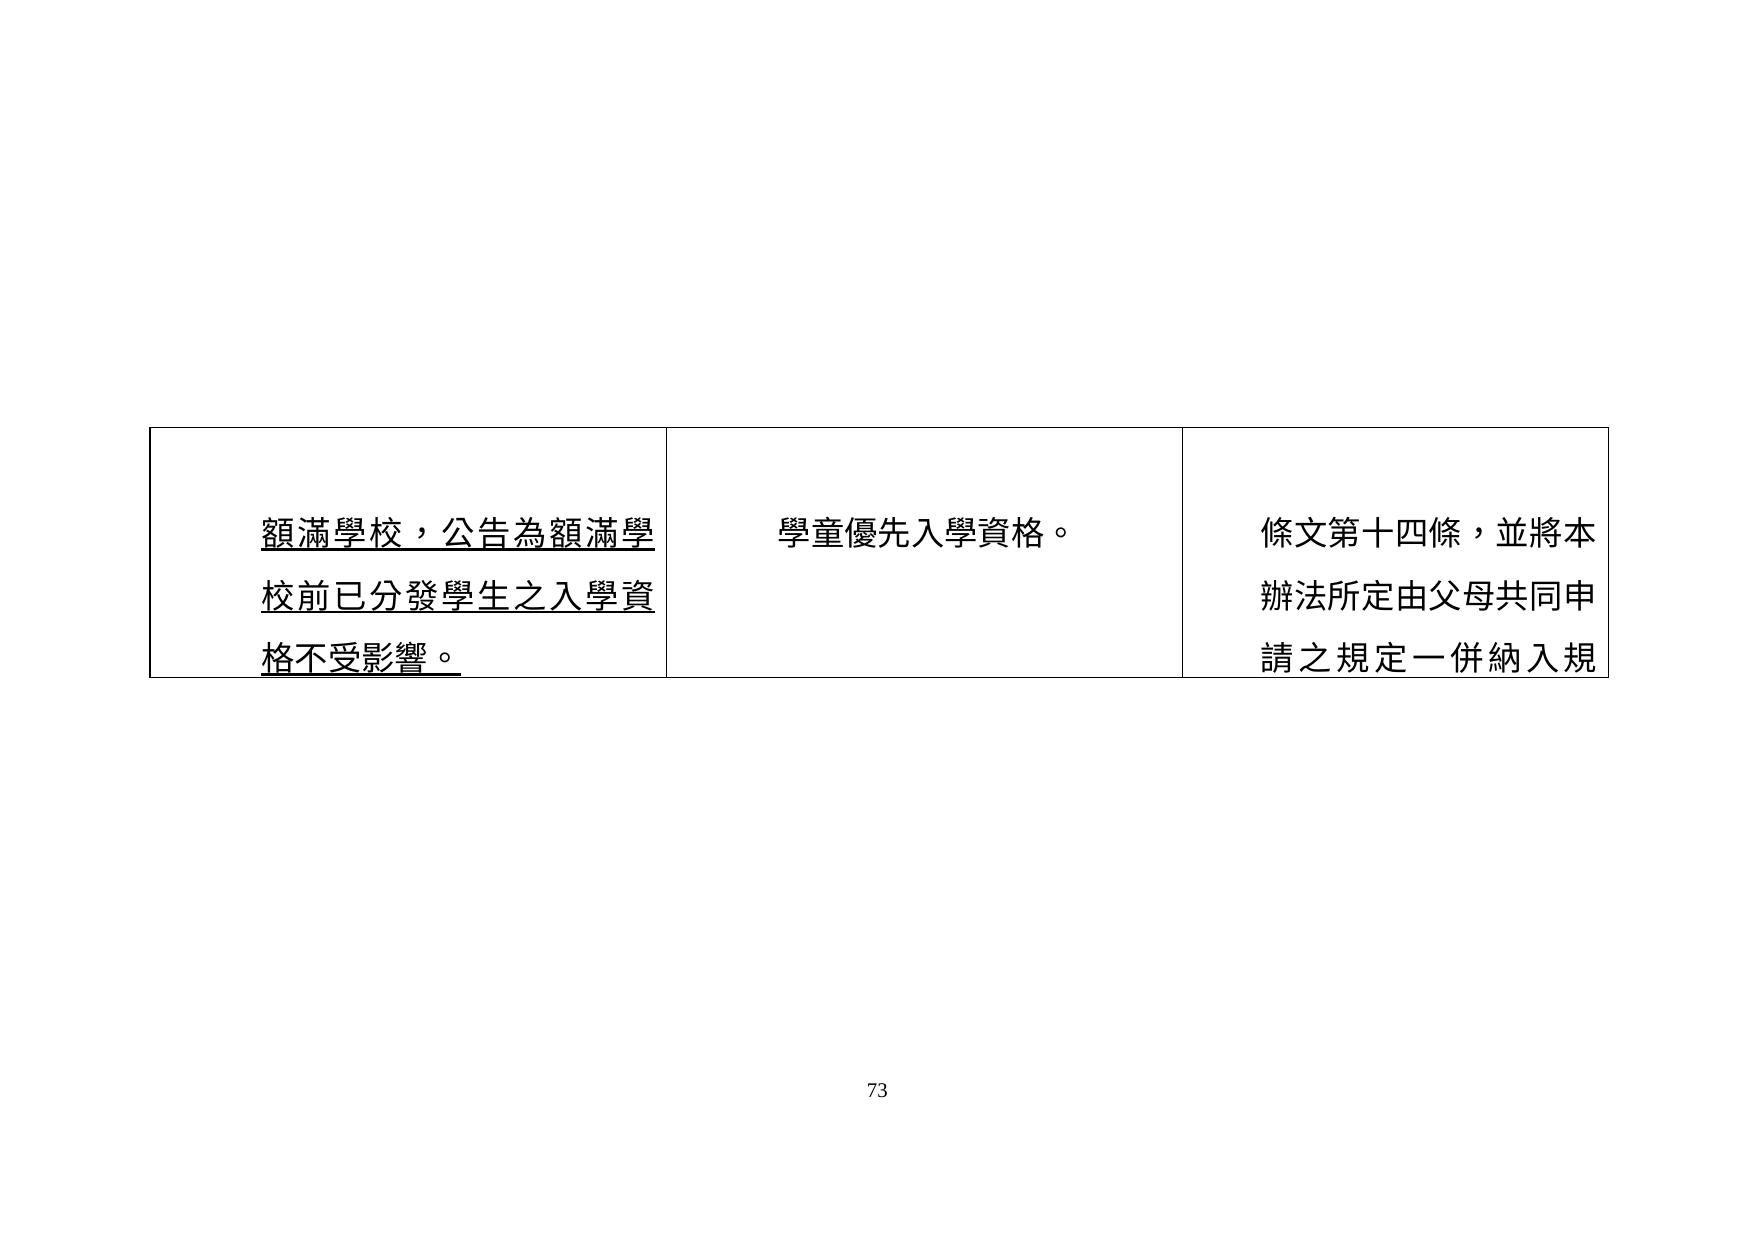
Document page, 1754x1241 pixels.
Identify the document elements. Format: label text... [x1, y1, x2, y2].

table_cell 學童優先入學資格。 [667, 428, 1182, 677]
table_cell 額滿學校，公告為額滿學校前已分發學生之入學資格不受影響。 [151, 428, 666, 677]
table_cell 條文第十四條，並將本辦法所定由父母共同申請之規定一併納入規 [1183, 428, 1608, 677]
